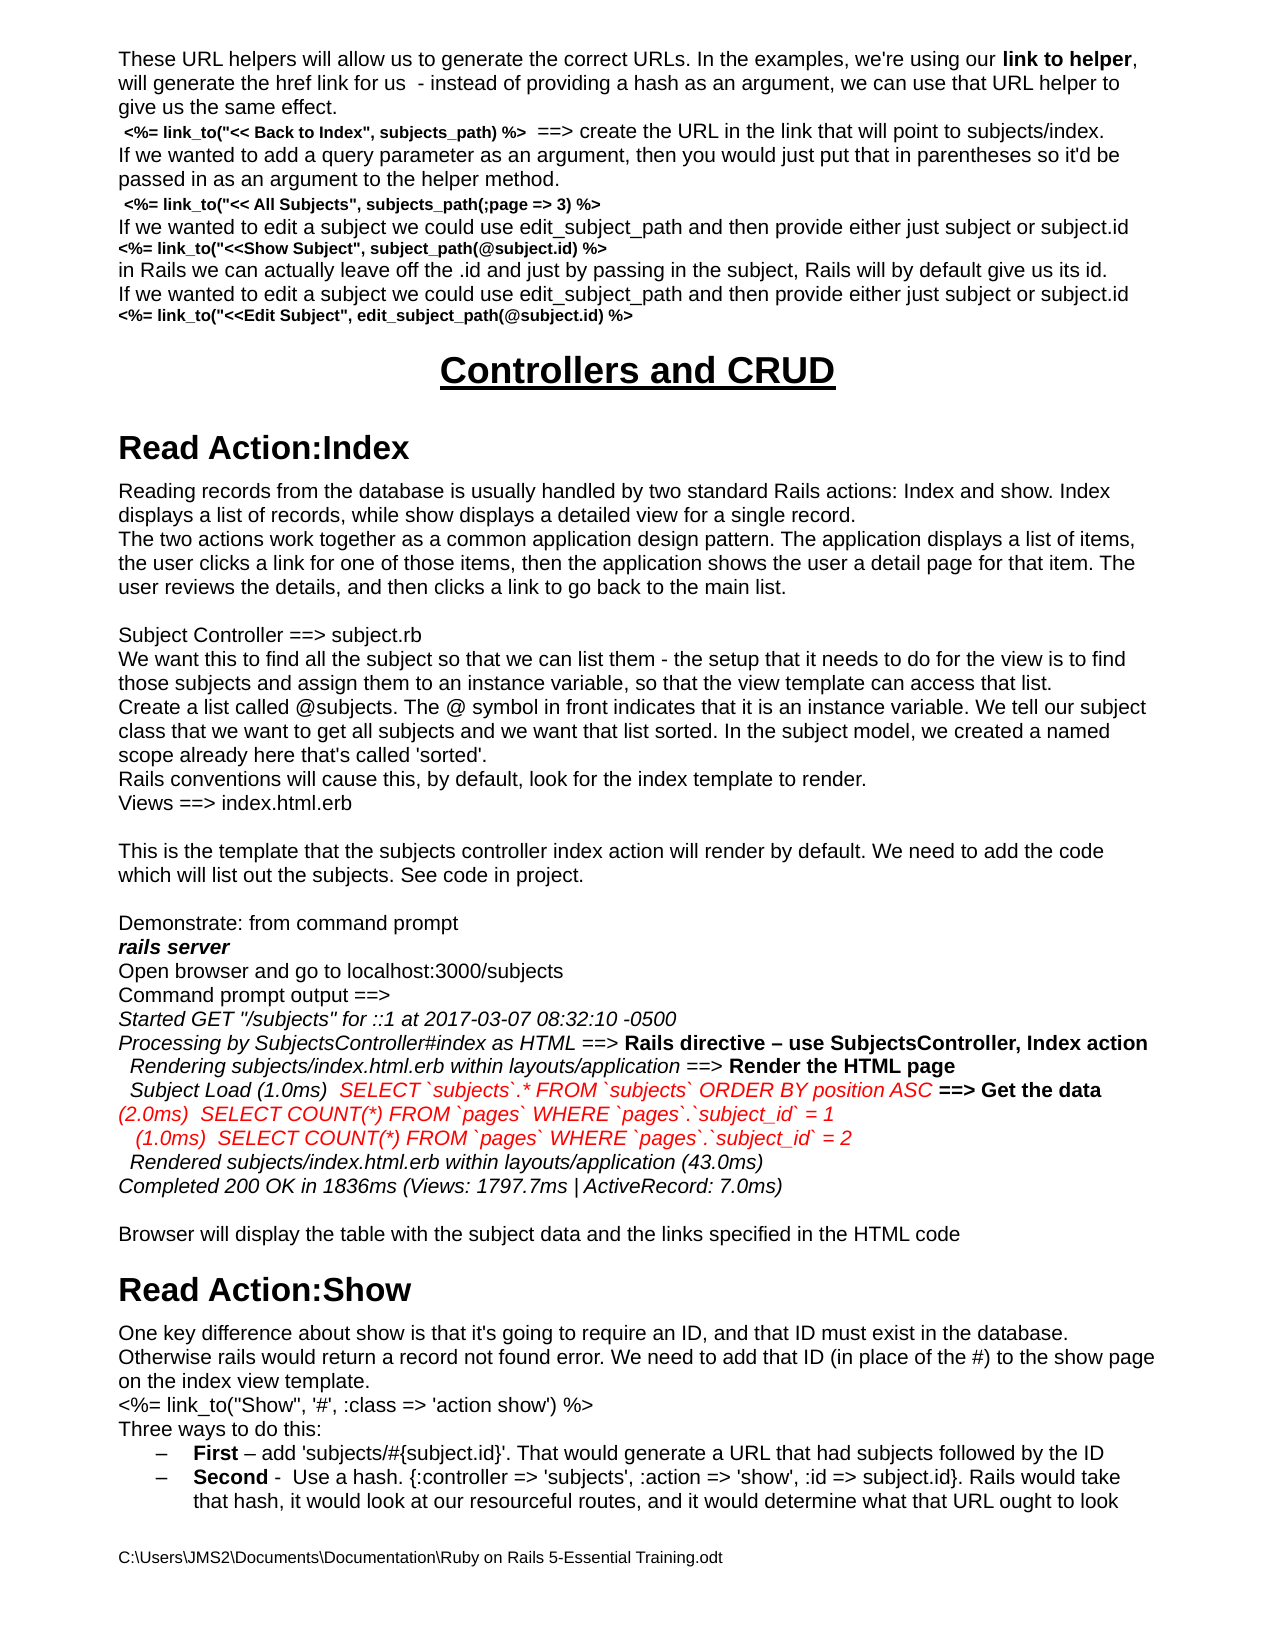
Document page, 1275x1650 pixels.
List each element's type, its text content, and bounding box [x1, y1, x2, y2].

text Processing by SubjectsController#index as HTML ==> Rails directive – use SubjectsController, Index action [118, 1030, 1157, 1054]
list Second - Use a hash. {:controller => 'subjects', :action => 'show', :id => subject.id}. Rails would take that hash, it would look at our resourceful routes, and it would determine what that URL ought to look [156, 1465, 1157, 1513]
subtitle Read Action:Index [118, 428, 1157, 467]
text Create a list called @subjects. The @ symbol in front indicates that it is an instance variable. We tell our subject class that we want to get all subjects and we want that list sorted. In the subject model, we created a named scope already here that's called 'sorted'. [118, 695, 1157, 767]
text The two actions work together as a common application design pattern. The application displays a list of items, the user clicks a link for one of those items, then the application shows the user a detail page for that item. The user reviews the details, and then clicks a link to go back to the main list. [118, 527, 1157, 599]
text in Rails we can actually leave off the .id and just by passing in the subject, Rails will by default give us its id. [118, 258, 1157, 282]
text Rendered subjects/index.html.erb within layouts/application (43.0ms) [118, 1150, 1157, 1174]
subtitle Read Action:Show [118, 1270, 1157, 1308]
text Browser will display the table with the subject data and the links specified in the HTML code [118, 1222, 1157, 1246]
text Rails conventions will cause this, by default, look for the index template to render. [118, 767, 1157, 791]
text Demonstrate: from command prompt [118, 911, 1157, 934]
text <%= link_to("<<Show Subject", subject_path(@subject.id) %> [118, 238, 1157, 258]
text Completed 200 OK in 1836ms (Views: 1797.7ms | ActiveRecord: 7.0ms) [118, 1174, 1157, 1198]
text rails server [118, 934, 1157, 958]
text Three ways to do this: [118, 1417, 1157, 1441]
text Subject Controller ==> subject.rb [118, 623, 1157, 647]
text Rendering subjects/index.html.erb within layouts/application ==> Render the HTML page [118, 1054, 1157, 1078]
text Started GET "/subjects" for ::1 at 2017-03-07 08:32:10 -0500 [118, 1006, 1157, 1030]
text <%= link_to("<<Edit Subject", edit_subject_path(@subject.id) %> [118, 306, 1157, 325]
text These URL helpers will allow us to generate the correct URLs. In the examples, we're using our link to helper, will generate the href link for us - instead of providing a hash as an argument, we can use that URL helper to give us the same effect. [118, 47, 1157, 119]
subtitle Controllers and CRUD [118, 349, 1157, 392]
text Open browser and go to localhost:3000/subjects [118, 958, 1157, 982]
text This is the template that the subjects controller index action will render by default. We need to add the code which will list out the subjects. See code in project. [118, 839, 1157, 887]
text Command prompt output ==> [118, 982, 1157, 1006]
text We want this to find all the subject so that we can list them - the setup that it needs to do for the view is to find those subjects and assign them to an instance variable, so that the view template can access that list. [118, 647, 1157, 695]
text <%= link_to("Show", '#', :class => 'action show') %> [118, 1393, 1157, 1417]
text If we wanted to edit a subject we could use edit_subject_path and then provide either just subject or subject.id [118, 214, 1157, 238]
text Subject Load (1.0ms) SELECT `subjects`.* FROM `subjects` ORDER BY position ASC ==> Get the data (2.0ms) SELECT COUNT(*) FROM `pages` WHERE `pages`.`subject_id` = 1 [118, 1078, 1157, 1126]
text <%= link_to("<< All Subjects", subjects_path(;page => 3) %> [118, 191, 1157, 214]
text If we wanted to edit a subject we could use edit_subject_path and then provide either just subject or subject.id [118, 282, 1157, 306]
list First – add 'subjects/#{subject.id}'. That would generate a URL that had subjects followed by the ID [156, 1441, 1157, 1465]
text Views ==> index.html.erb [118, 791, 1157, 815]
text If we wanted to add a query parameter as an argument, then you would just put that in parentheses so it'd be passed in as an argument to the helper method. [118, 143, 1157, 191]
text Reading records from the database is usually handled by two standard Rails actions: Index and show. Index displays a list of records, while show displays a detailed view for a single record. [118, 479, 1157, 527]
text One key difference about show is that it's going to require an ID, and that ID must exist in the database. Otherwise rails would return a record not found error. We need to add that ID (in place of the #) to the show page on the index view template. [118, 1321, 1157, 1393]
text <%= link_to("<< Back to Index", subjects_path) %> ==> create the URL in the link that will point to subjects/index. [118, 119, 1157, 143]
text (1.0ms) SELECT COUNT(*) FROM `pages` WHERE `pages`.`subject_id` = 2 [118, 1126, 1157, 1150]
